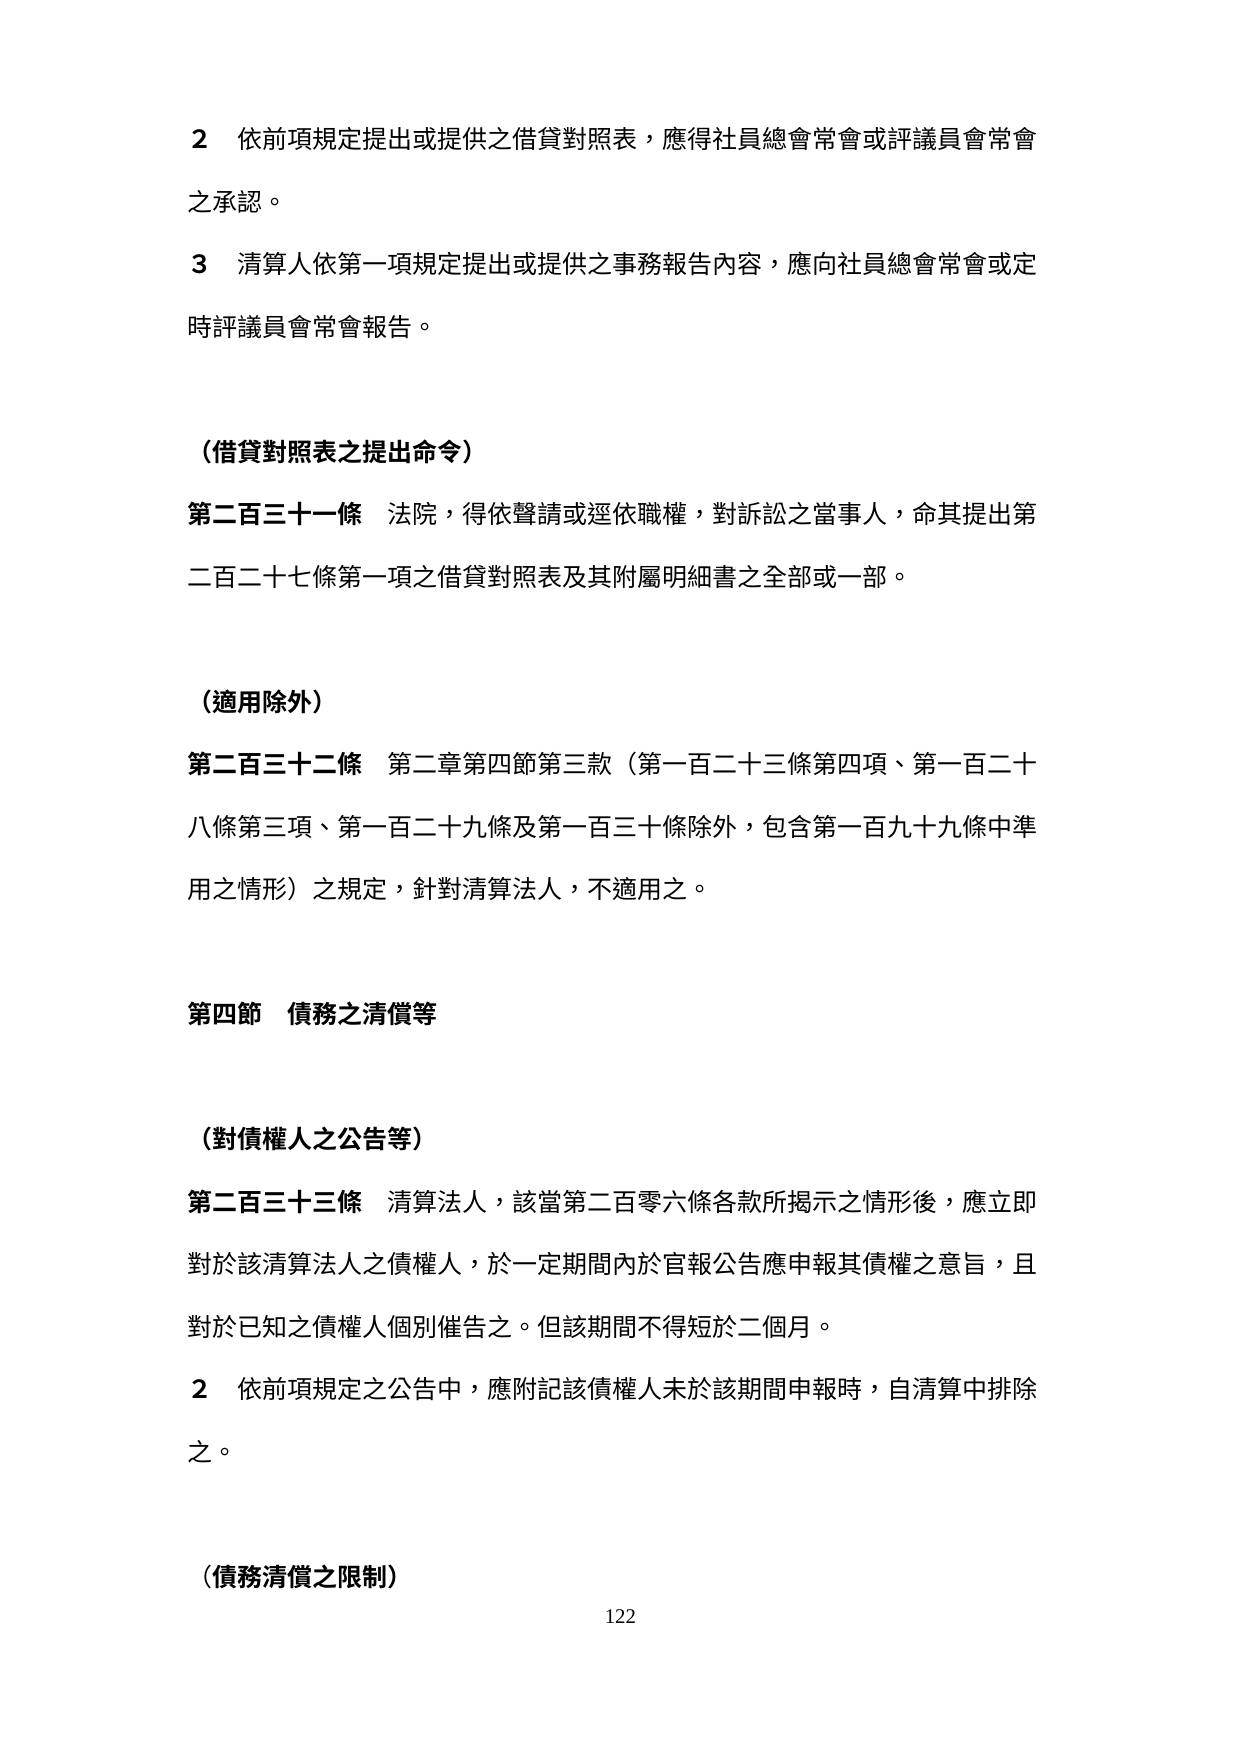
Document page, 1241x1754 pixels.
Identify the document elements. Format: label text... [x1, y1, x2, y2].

text （借貸對照表之提出命令） [187, 409, 1053, 471]
text （適用除外） [187, 659, 1053, 721]
text ３ 清算人依第一項規定提出或提供之事務報告內容，應向社員總會常會或定時評議員會常會報告。 [187, 221, 1053, 346]
text ２ 依前項規定提出或提供之借貸對照表，應得社員總會常會或評議員會常會之承認。 [187, 96, 1053, 221]
text 第二百三十一條 法院，得依聲請或逕依職權，對訴訟之當事人，命其提出第二百二十七條第一項之借貸對照表及其附屬明細書之全部或一部。 [187, 471, 1053, 596]
text 第二百三十三條 清算法人，該當第二百零六條各款所揭示之情形後，應立即對於該清算法人之債權人，於一定期間內於官報公告應申報其債權之意旨，且對於已知之債權人個別催告之。但該期間不得短於二個月。 [187, 1159, 1053, 1346]
text 第二百三十二條 第二章第四節第三款（第一百二十三條第四項、第一百二十八條第三項、第一百二十九條及第一百三十條除外，包含第一百九十九條中準用之情形）之規定，針對清算法人，不適用之。 [187, 721, 1053, 909]
text （對債權人之公告等） [187, 1096, 1053, 1159]
text 第四節 債務之清償等 [187, 971, 1053, 1034]
text （債務清償之限制） [187, 1534, 1053, 1596]
text ２ 依前項規定之公告中，應附記該債權人未於該期間申報時，自清算中排除之。 [187, 1346, 1053, 1471]
